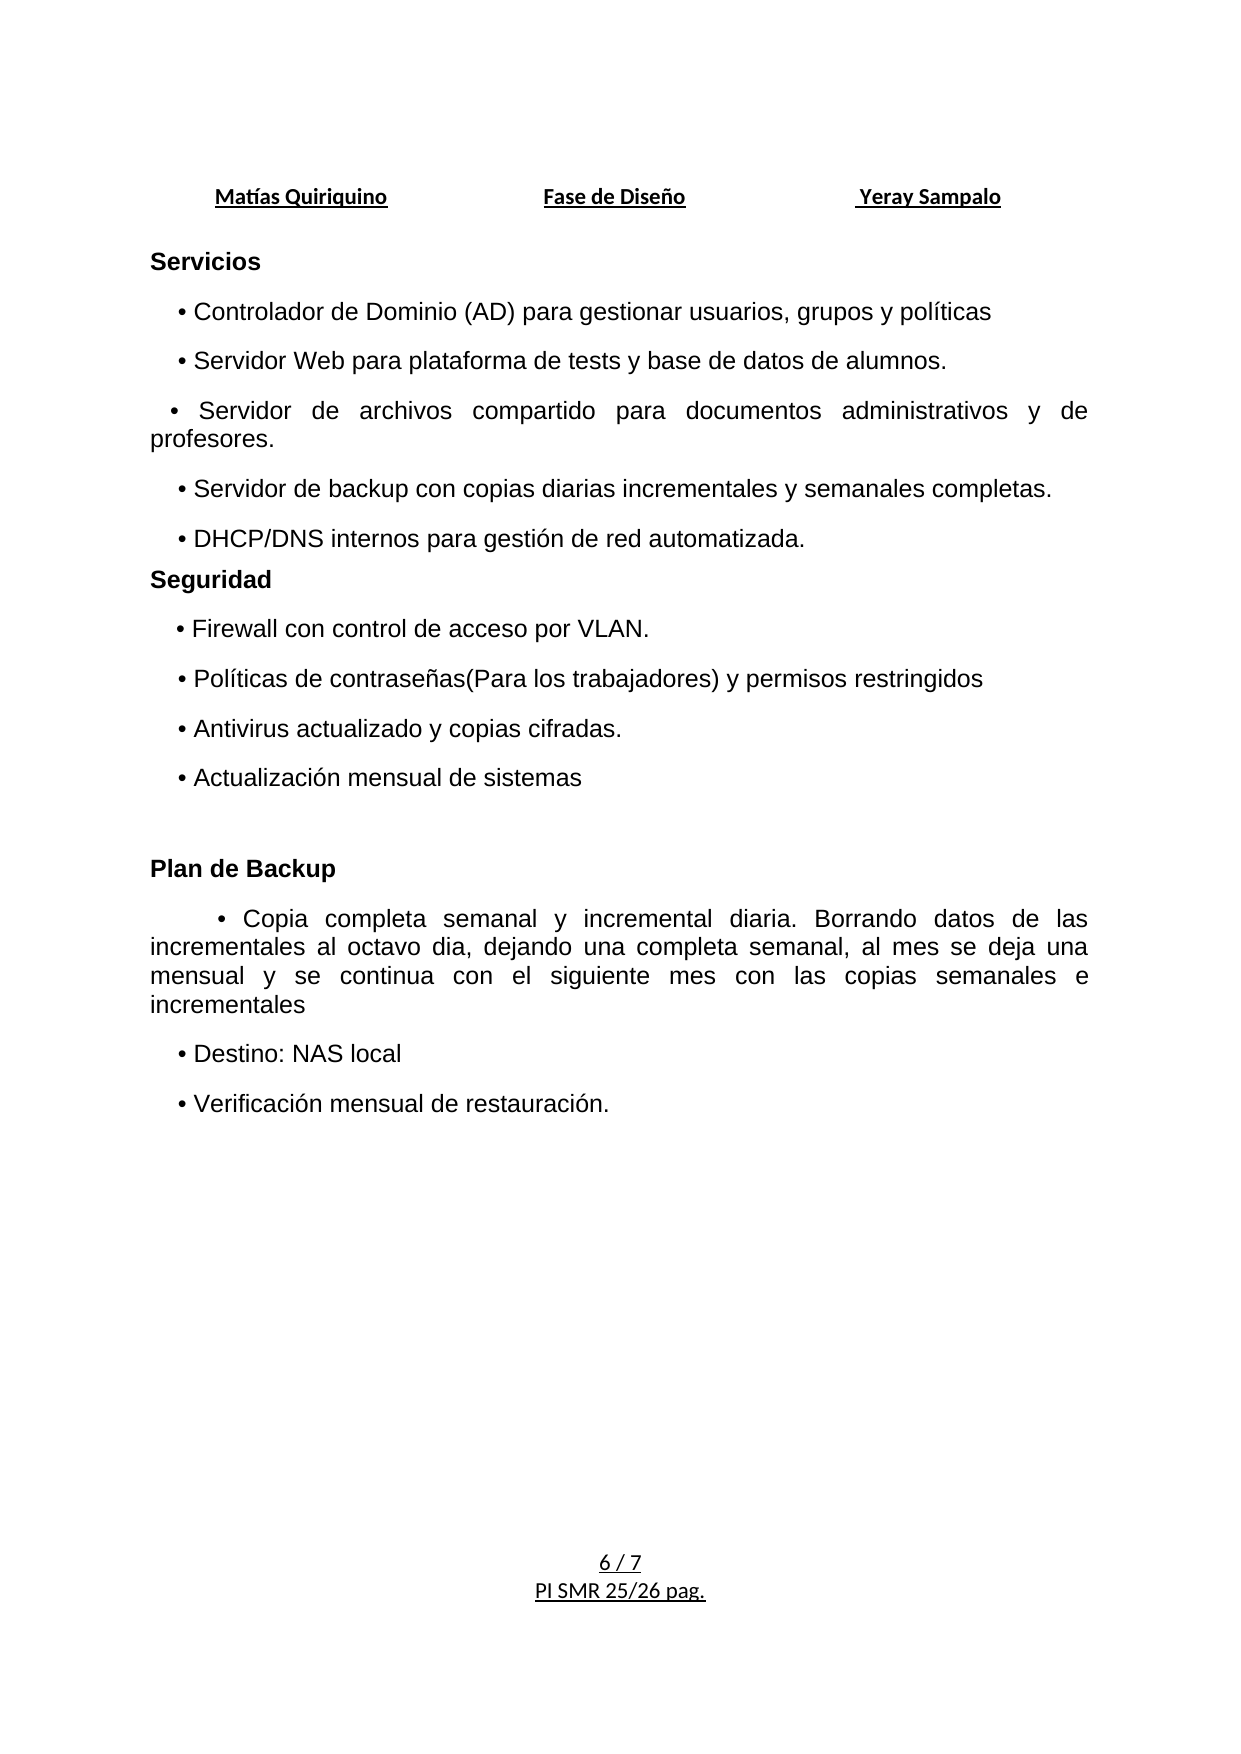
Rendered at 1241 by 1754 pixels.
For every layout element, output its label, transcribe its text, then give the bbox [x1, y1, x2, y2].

text • Servidor de archivos compartido para documentos administrativos y de profesores. [150, 396, 1090, 453]
subtitle Seguridad [150, 565, 1090, 593]
subtitle Plan de Backup [150, 854, 1090, 883]
text • Copia completa semanal y incremental diaria. Borrando datos de las incrementales al octavo dia, dejando una completa semanal, al mes se deja una mensual y se continua con el siguiente mes con las copias semanales e incrementales [150, 903, 1090, 1018]
text • Servidor Web para plataforma de tests y base de datos de alumnos. [150, 346, 1090, 375]
text • Servidor de backup con copias diarias incrementales y semanales completas. [150, 474, 1090, 503]
text • Controlador de Dominio (AD) para gestionar usuarios, grupos y políticas [150, 296, 1090, 325]
text • Políticas de contraseñas(Para los trabajadores) y permisos restringidos [150, 664, 1090, 693]
subtitle Servicios [150, 247, 1090, 276]
text • Antivirus actualizado y copias cifradas. [150, 713, 1090, 742]
text • Verificación mensual de restauración. [150, 1089, 1090, 1118]
text • DHCP/DNS internos para gestión de red automatizada. [150, 523, 1090, 552]
text • Firewall con control de acceso por VLAN. [150, 614, 1090, 643]
text • Actualización mensual de sistemas [150, 763, 1090, 792]
text • Destino: NAS local [150, 1039, 1090, 1068]
